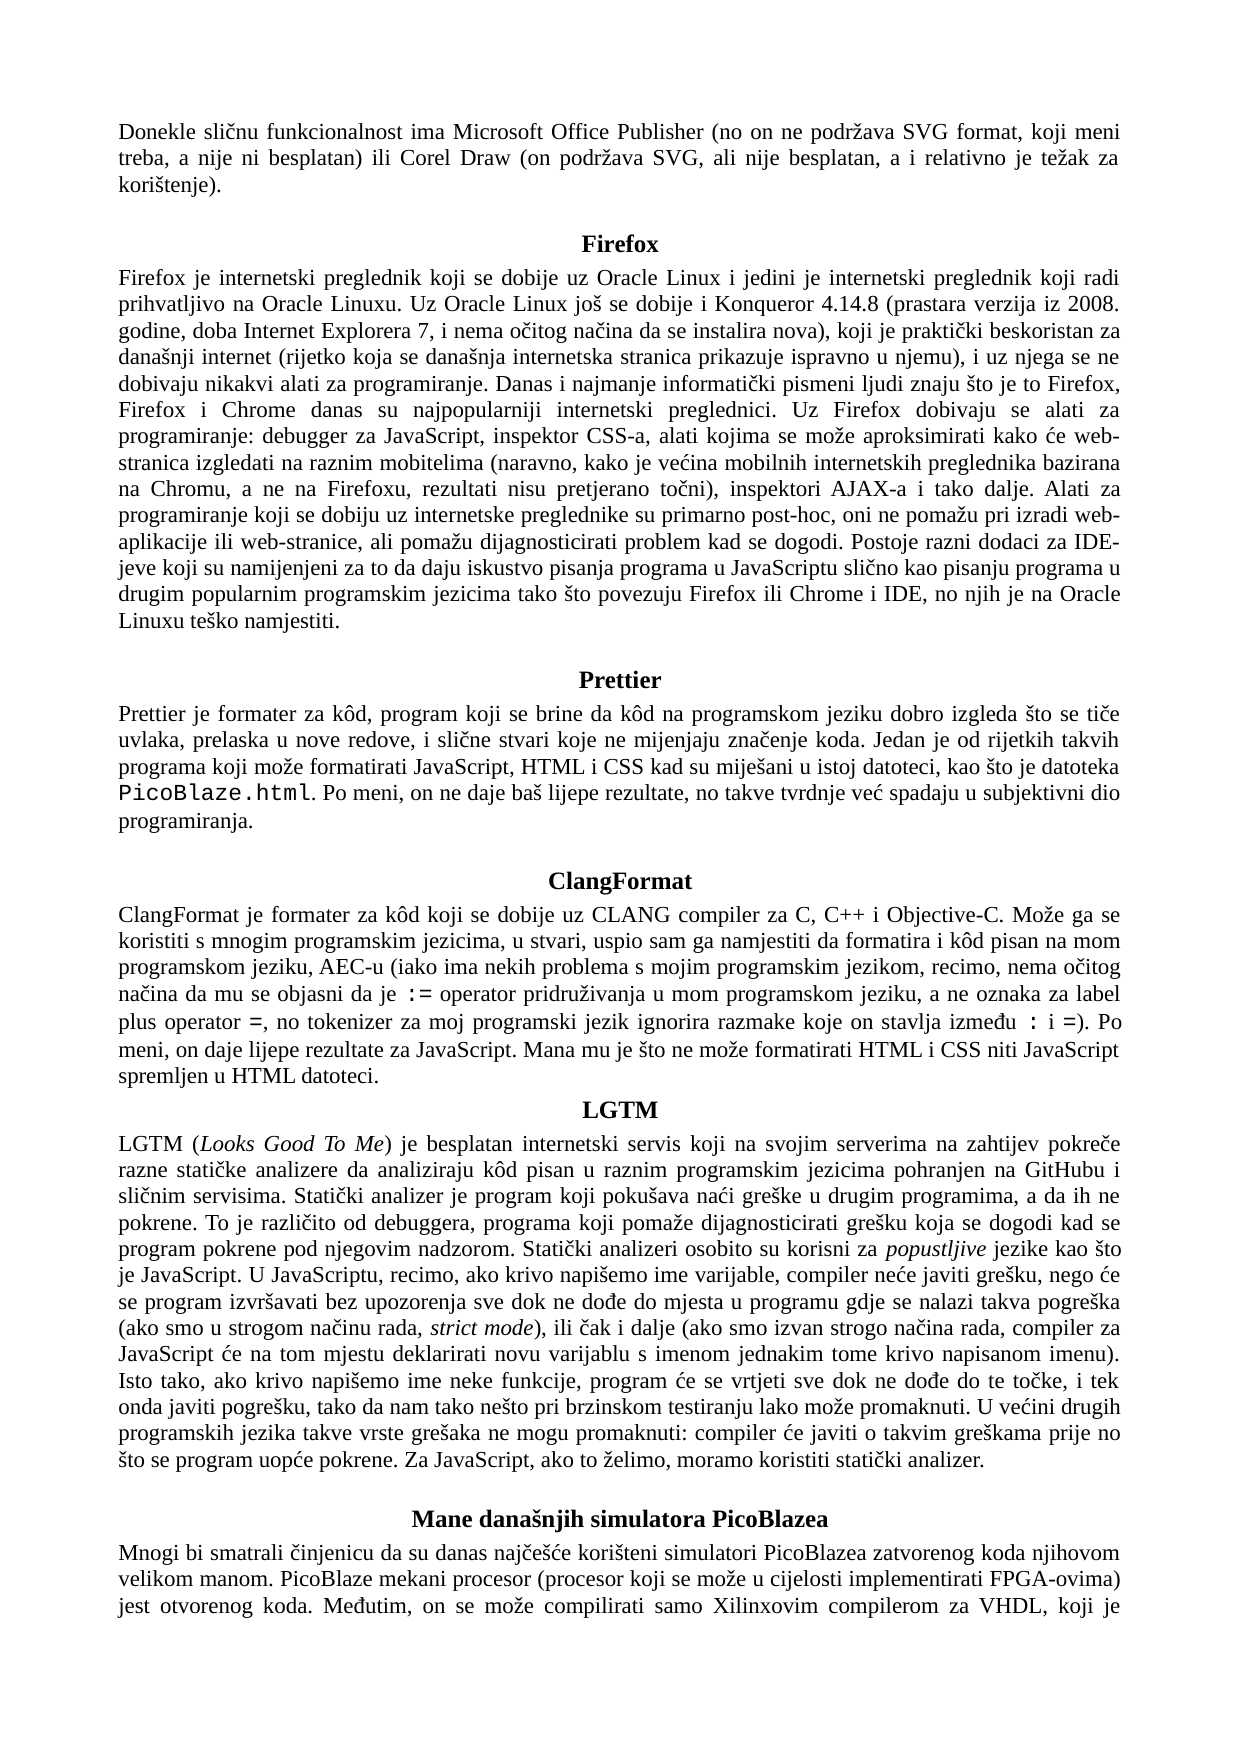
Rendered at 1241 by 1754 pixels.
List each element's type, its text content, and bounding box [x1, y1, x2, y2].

text Mnogi bi smatrali činjenicu da su danas najčešće korišteni simulatori PicoBlazea zatvorenog koda njihovom velikom manom. PicoBlaze mekani procesor (procesor koji se može u cijelosti implementirati FPGA-ovima) jest otvorenog koda. Međutim, on se može compilirati samo Xilinxovim compilerom za VHDL, koji je [118, 1539, 1122, 1618]
text LGTM (Looks Good To Me) je besplatan internetski servis koji na svojim serverima na zahtijev pokreče razne statičke analizere da analiziraju kôd pisan u raznim programskim jezicima pohranjen na GitHubu i sličnim servisima. Statički analizer je program koji pokušava naći greške u drugim programima, a da ih ne pokrene. To je različito od debuggera, programa koji pomaže dijagnosticirati grešku koja se dogodi kad se program pokrene pod njegovim nadzorom. Statički analizeri osobito su korisni za popustljive jezike kao što je JavaScript. U JavaScriptu, recimo, ako krivo napišemo ime varijable, compiler neće javiti grešku, nego će se program izvršavati bez upozorenja sve dok ne dođe do mjesta u programu gdje se nalazi takva pogreška (ako smo u strogom načinu rada, strict mode), ili čak i dalje (ako smo izvan strogo načina rada, compiler za JavaScript će na tom mjestu deklarirati novu varijablu s imenom jednakim tome krivo napisanom imenu). Isto tako, ako krivo napišemo ime neke funkcije, program će se vrtjeti sve dok ne dođe do te točke, i tek onda javiti pogrešku, tako da nam tako nešto pri brzinskom testiranju lako može promaknuti. U većini drugih programskih jezika takve vrste grešaka ne mogu promaknuti: compiler će javiti o takvim greškama prije no što se program uopće pokrene. Za JavaScript, ako to želimo, moramo koristiti statički analizer. [118, 1129, 1122, 1472]
text Firefox [118, 229, 1122, 258]
text Donekle sličnu funkcionalnost ima Microsoft Office Publisher (no on ne podržava SVG format, koji meni treba, a nije ni besplatan) ili Corel Draw (on podržava SVG, ali nije besplatan, a i relativno je težak za korištenje). [118, 118, 1122, 197]
text Mane današnjih simulatora PicoBlazea [118, 1504, 1122, 1533]
text LGTM [118, 1095, 1122, 1124]
text Firefox je internetski preglednik koji se dobije uz Oracle Linux i jedini je internetski preglednik koji radi prihvatljivo na Oracle Linuxu. Uz Oracle Linux još se dobije i Konqueror 4.14.8 (prastara verzija iz 2008. godine, doba Internet Explorera 7, i nema očitog načina da se instalira nova), koji je praktički beskoristan za današnji internet (rijetko koja se današnja internetska stranica prikazuje ispravno u njemu), i uz njega se ne dobivaju nikakvi alati za programiranje. Danas i najmanje informatički pismeni ljudi znaju što je to Firefox, Firefox i Chrome danas su najpopularniji internetski preglednici. Uz Firefox dobivaju se alati za programiranje: debugger za JavaScript, inspektor CSS-a, alati kojima se može aproksimirati kako će web-stranica izgledati na raznim mobitelima (naravno, kako je većina mobilnih internetskih preglednika bazirana na Chromu, a ne na Firefoxu, rezultati nisu pretjerano točni), inspektori AJAX-a i tako dalje. Alati za programiranje koji se dobiju uz internetske preglednike su primarno post-hoc, oni ne pomažu pri izradi web-aplikacije ili web-stranice, ali pomažu dijagnosticirati problem kad se dogodi. Postoje razni dodaci za IDE-jeve koji su namijenjeni za to da daju iskustvo pisanja programa u JavaScriptu slično kao pisanju programa u drugim popularnim programskim jezicima tako što povezuju Firefox ili Chrome i IDE, no njih je na Oracle Linuxu teško namjestiti. [118, 264, 1122, 633]
text Prettier [118, 665, 1122, 694]
text ClangFormat [118, 866, 1122, 895]
text Prettier je formater za kôd, program koji se brine da kôd na programskom jeziku dobro izgleda što se tiče uvlaka, prelaska u nove redove, i slične stvari koje ne mijenjaju značenje koda. Jedan je od rijetkih takvih programa koji može formatirati JavaScript, HTML i CSS kad su miješani u istoj datoteci, kao što je datoteka PicoBlaze.html. Po meni, on ne daje baš lijepe rezultate, no takve tvrdnje već spadaju u subjektivni dio programiranja. [118, 700, 1122, 834]
text ClangFormat je formater za kôd koji se dobije uz CLANG compiler za C, C++ i Objective-C. Može ga se koristiti s mnogim programskim jezicima, u stvari, uspio sam ga namjestiti da formatira i kôd pisan na mom programskom jeziku, AEC-u (iako ima nekih problema s mojim programskim jezikom, recimo, nema očitog načina da mu se objasni da je := operator pridruživanja u mom programskom jeziku, a ne oznaka za label plus operator =, no tokenizer za moj programski jezik ignorira razmake koje on stavlja između : i =). Po meni, on daje lijepe rezultate za JavaScript. Mana mu je što ne može formatirati HTML i CSS niti JavaScript spremljen u HTML datoteci. [118, 901, 1122, 1089]
